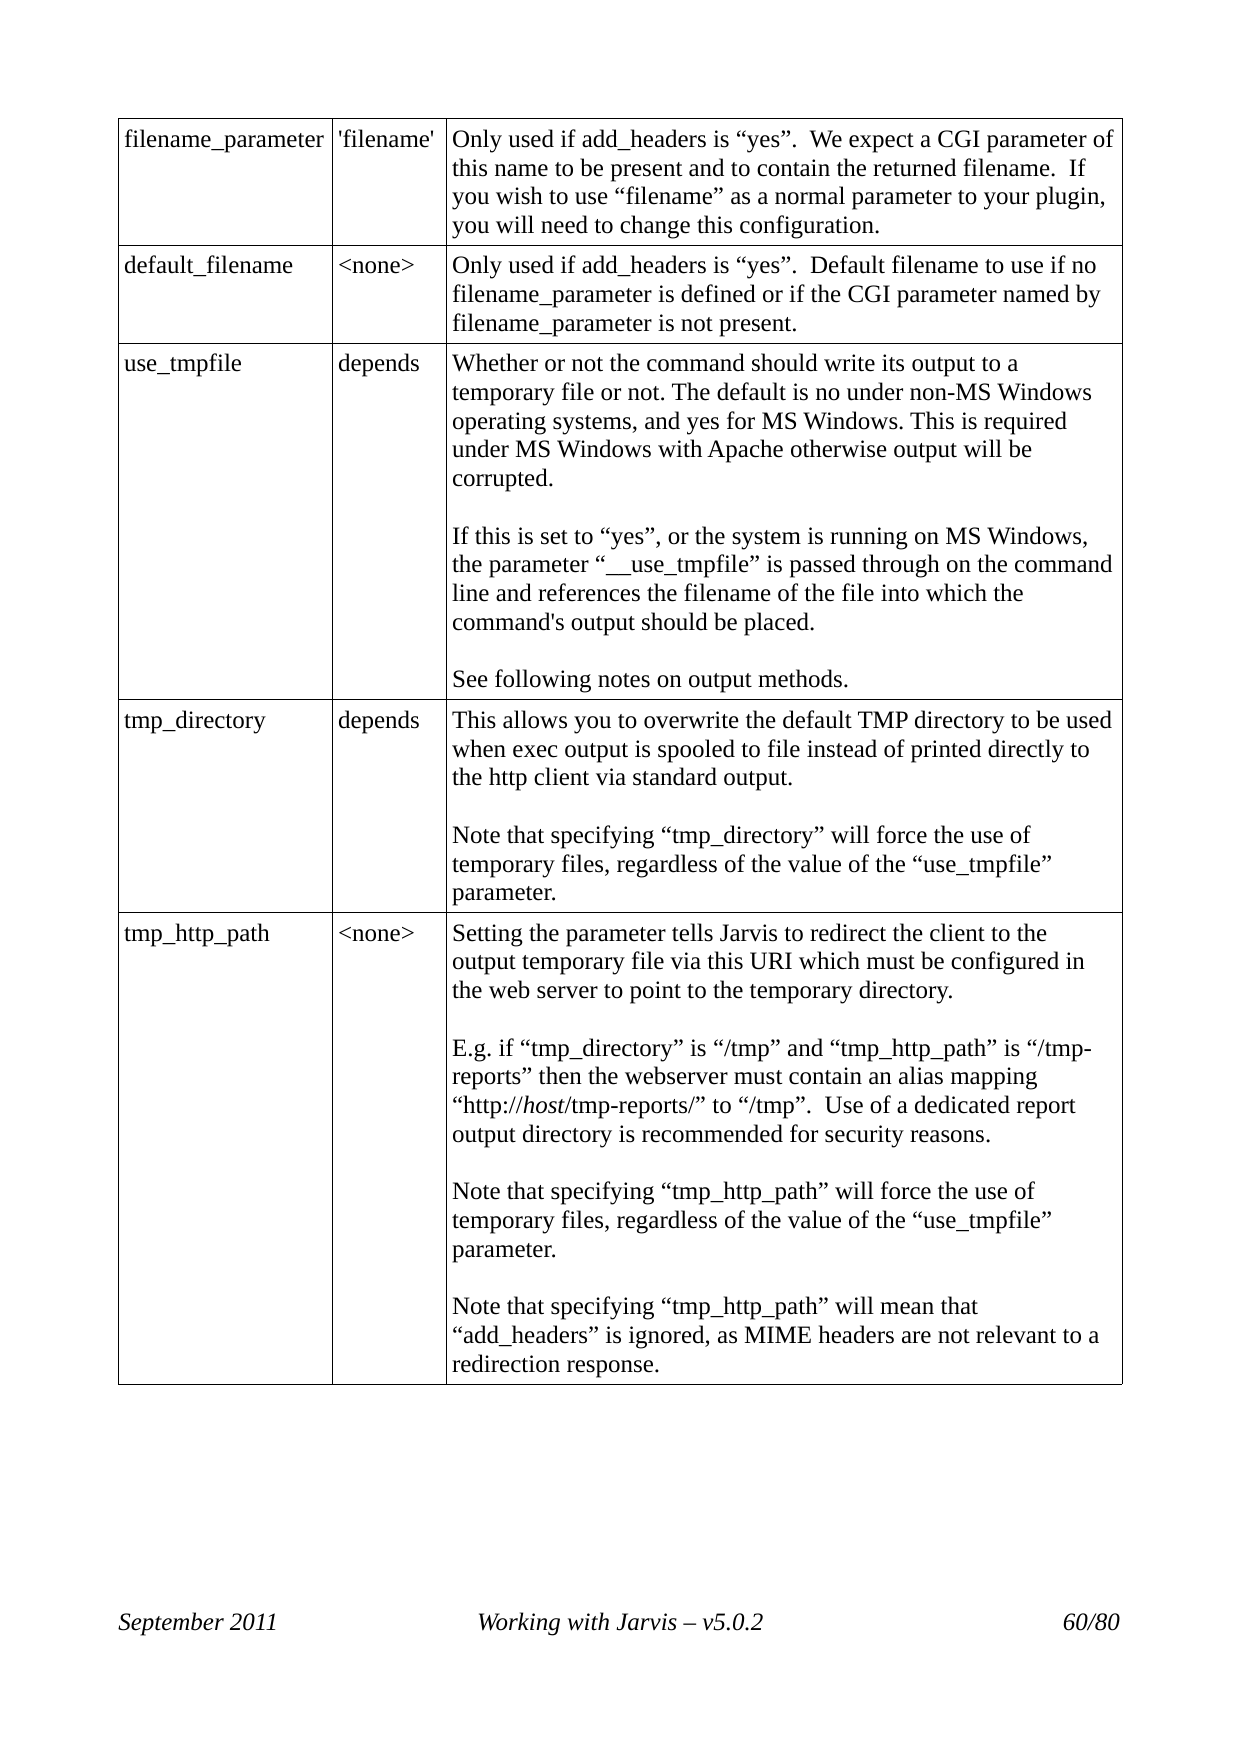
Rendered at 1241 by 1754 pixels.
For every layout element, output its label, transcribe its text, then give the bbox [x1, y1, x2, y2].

table_cell filename_parameter [119, 119, 332, 245]
table_cell <none> [333, 913, 446, 1383]
table_cell This allows you to overwrite the default TMP directory to be used when exec output is spooled to file instead of printed directly to the http client via standard output. Note that specifying “tmp_directory” will force the use of temporary files, regardless of the value of the “use_tmpfile” parameter. [447, 700, 1122, 912]
table_cell 'filename' [333, 119, 446, 245]
table_cell Setting the parameter tells Jarvis to redirect the client to the output temporary file via this URI which must be configured in the web server to point to the temporary directory. E.g. if “tmp_directory” is “/tmp” and “tmp_http_path” is “/tmp-reports” then the webserver must contain an alias mapping “http://host/tmp-reports/” to “/tmp”. Use of a dedicated report output directory is recommended for security reasons. Note that specifying “tmp_http_path” will force the use of temporary files, regardless of the value of the “use_tmpfile” parameter. Note that specifying “tmp_http_path” will mean that “add_headers” is ignored, as MIME headers are not relevant to a redirection response. [447, 913, 1122, 1383]
table_cell depends [333, 700, 446, 912]
table_cell tmp_directory [119, 700, 332, 912]
table_cell Only used if add_headers is “yes”. Default filename to use if no filename_parameter is defined or if the CGI parameter named by filename_parameter is not present. [447, 246, 1122, 342]
table_cell <none> [333, 246, 446, 342]
table_cell Whether or not the command should write its output to a temporary file or not. The default is no under non-MS Windows operating systems, and yes for MS Windows. This is required under MS Windows with Apache otherwise output will be corrupted. If this is set to “yes”, or the system is running on MS Windows, the parameter “__use_tmpfile” is passed through on the command line and references the filename of the file into which the command's output should be placed. See following notes on output methods. [447, 344, 1122, 699]
table_cell use_tmpfile [119, 344, 332, 699]
table_cell Only used if add_headers is “yes”. We expect a CGI parameter of this name to be present and to contain the returned filename. If you wish to use “filename” as a normal parameter to your plugin, you will need to change this configuration. [447, 119, 1122, 245]
table_cell tmp_http_path [119, 913, 332, 1383]
table_cell depends [333, 344, 446, 699]
table_cell default_filename [119, 246, 332, 342]
